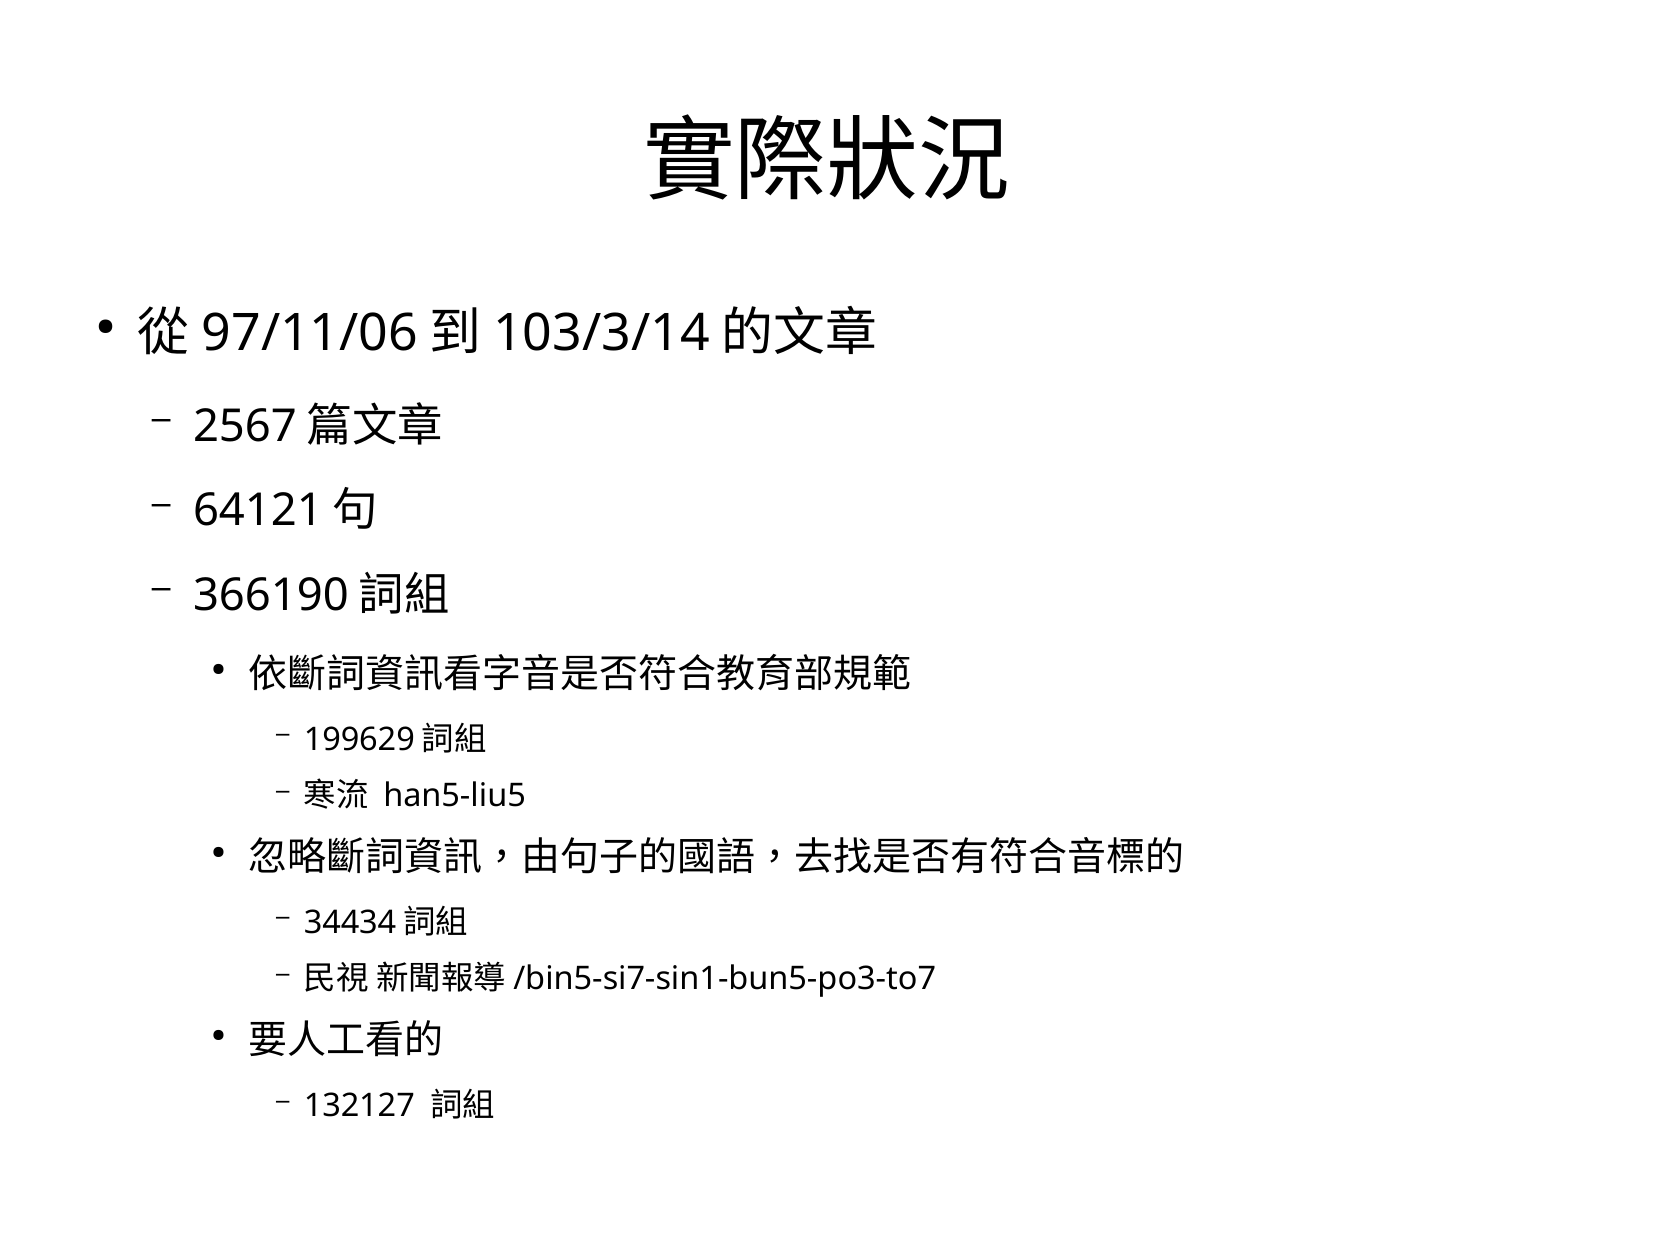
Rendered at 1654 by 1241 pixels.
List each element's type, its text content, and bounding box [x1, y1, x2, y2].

title 實際狀況 [82, 49, 1571, 257]
list 從97/11/06到103/3/14的文章 2567篇文章 64121句 366190詞組 依斷詞資訊看字音是否符合教育部規範 199629詞組 寒流 han5-liu5 忽略斷詞資訊，由句子的國語，去找是否有符合音標的 34434詞組 民視 新聞報導/bin5-si7-sin1-bun5-po3-to7 要人工看的 132127 詞組 [82, 290, 1538, 1131]
